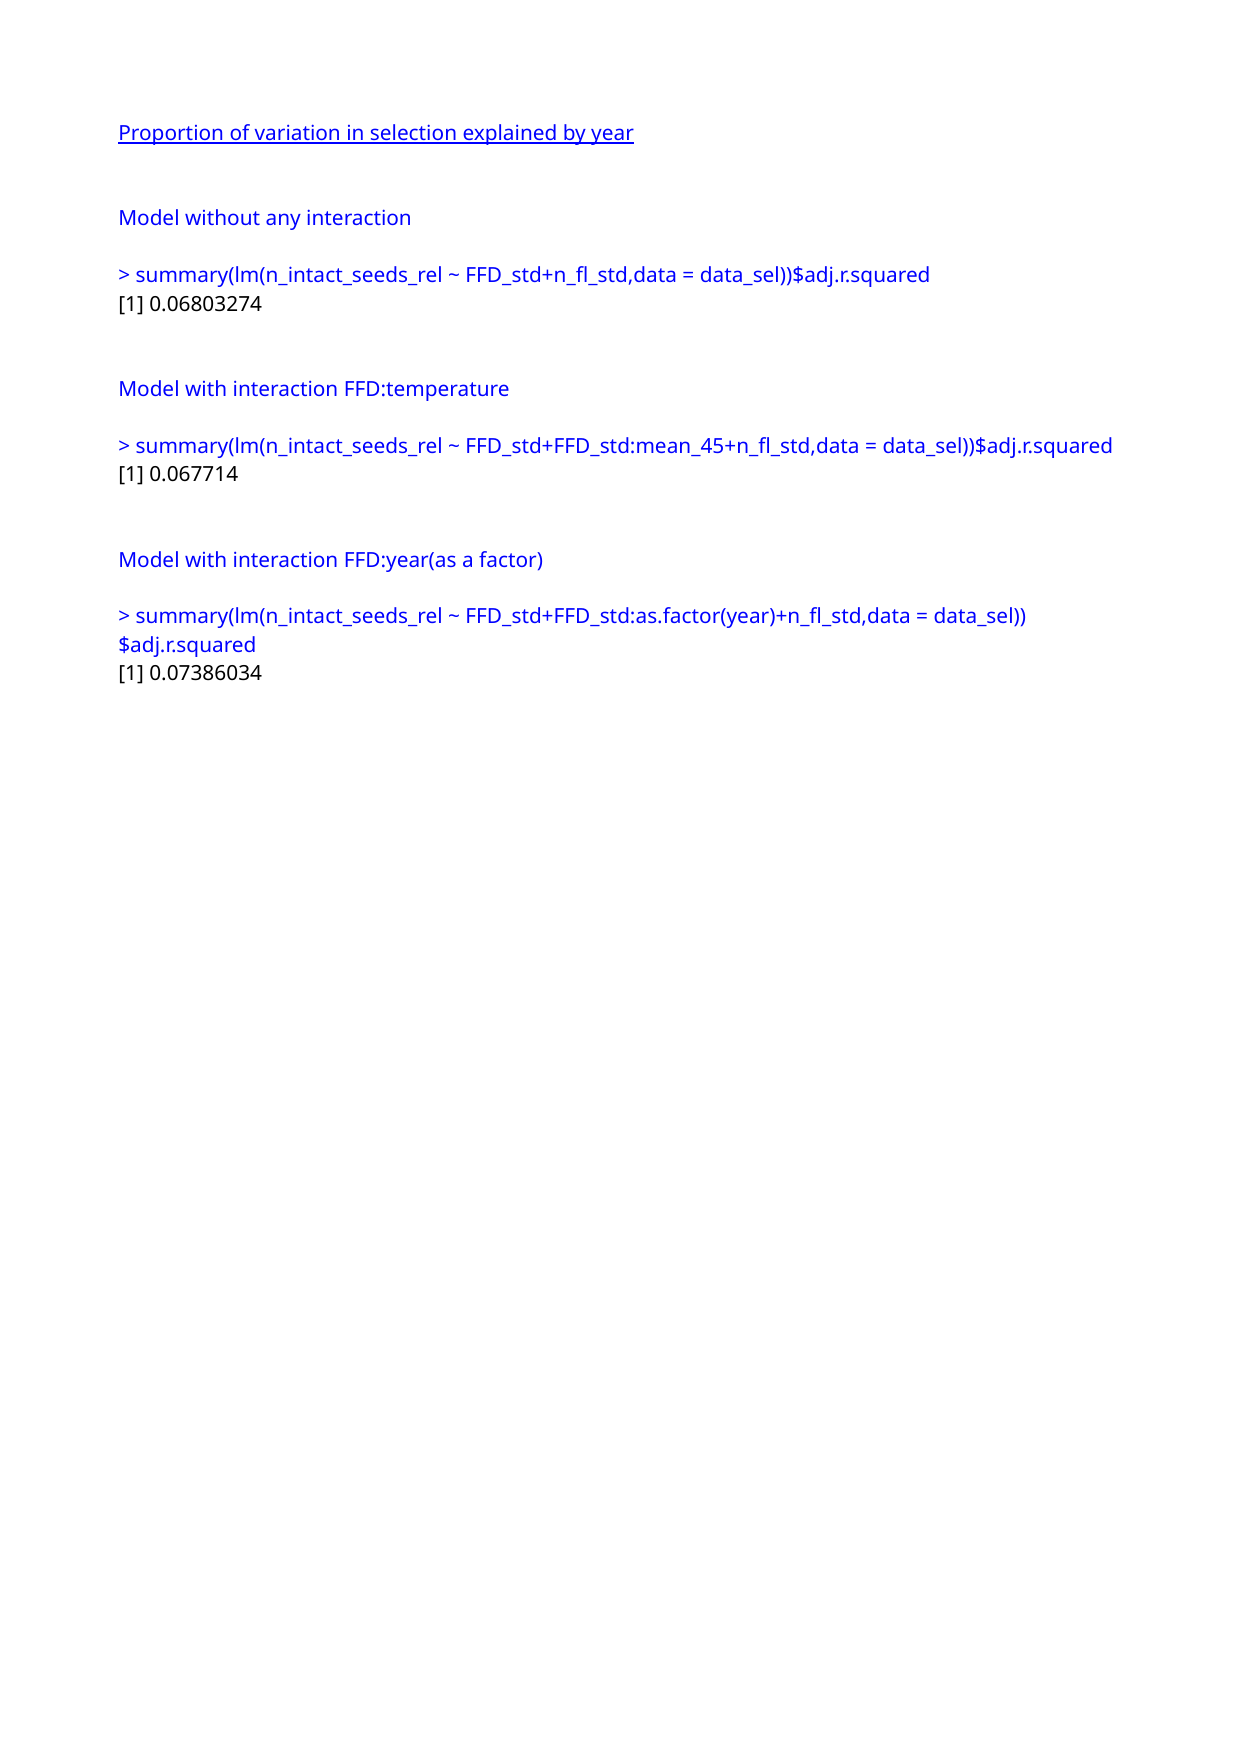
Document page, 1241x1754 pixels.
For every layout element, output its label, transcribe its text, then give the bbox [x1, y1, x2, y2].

text [1] 0.06803274 [118, 289, 1122, 317]
text > summary(lm(n_intact_seeds_rel ~ FFD_std+n_fl_std,data = data_sel))$adj.r.squared [118, 260, 1122, 289]
text > summary(lm(n_intact_seeds_rel ~ FFD_std+FFD_std:as.factor(year)+n_fl_std,data = data_sel))$adj.r.squared [118, 602, 1122, 658]
text Model with interaction FFD:temperature [118, 374, 1122, 402]
text [1] 0.07386034 [118, 658, 1122, 687]
text [1] 0.067714 [118, 459, 1122, 488]
text Model without any interaction [118, 203, 1122, 232]
text Model with interaction FFD:year(as a factor) [118, 545, 1122, 573]
text > summary(lm(n_intact_seeds_rel ~ FFD_std+FFD_std:mean_45+n_fl_std,data = data_sel))$adj.r.squared [118, 431, 1122, 459]
text Proportion of variation in selection explained by year [118, 118, 1122, 147]
